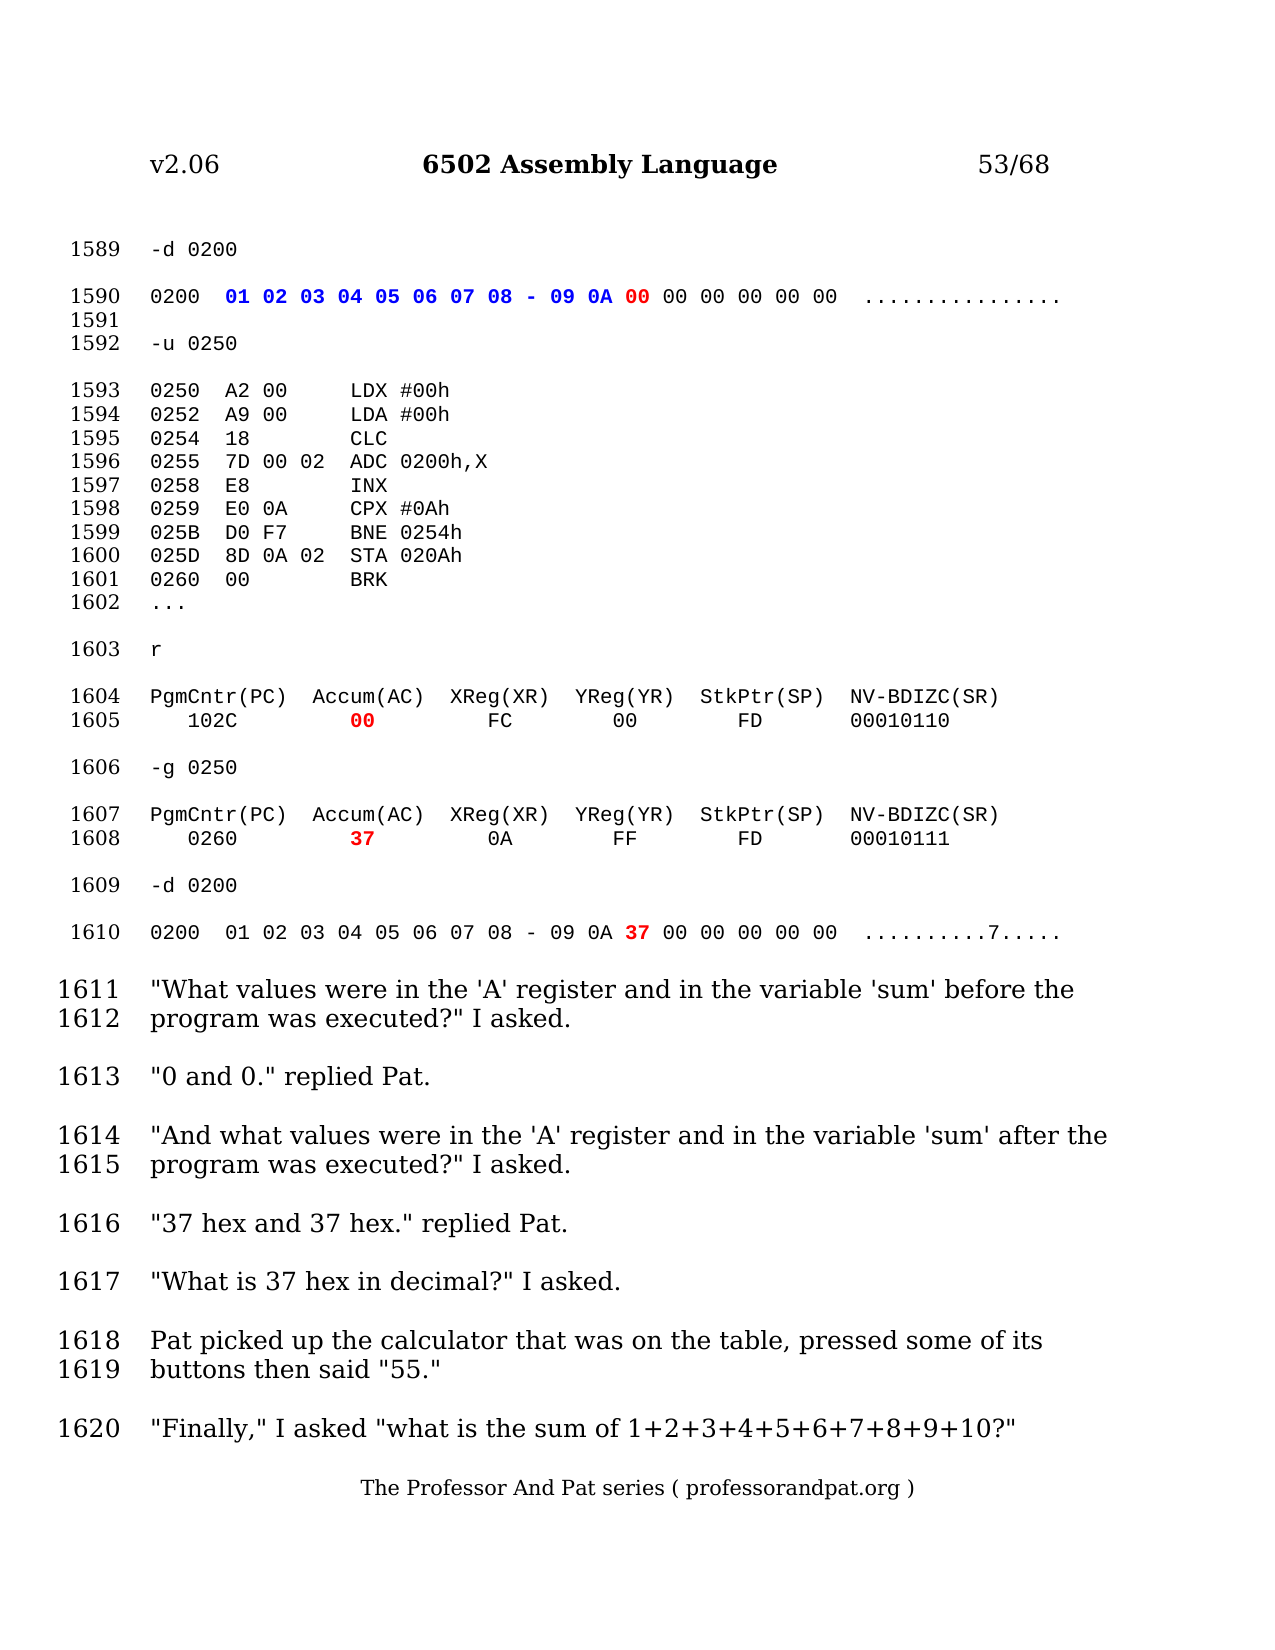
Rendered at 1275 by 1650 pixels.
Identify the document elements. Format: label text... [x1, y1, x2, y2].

text 0259 E0 0A CPX #0Ah [150, 498, 1125, 522]
text "And what values were in the 'A' register and in the variable 'sum' after the program was executed?" I asked. [150, 1121, 1125, 1180]
text Pat picked up the calculator that was on the table, pressed some of its buttons then said "55." [150, 1326, 1125, 1384]
text "Finally," I asked "what is the sum of 1+2+3+4+5+6+7+8+9+10?" [150, 1414, 1125, 1443]
text r [150, 639, 1125, 663]
text "0 and 0." replied Pat. [150, 1063, 1125, 1092]
text "37 hex and 37 hex." replied Pat. [150, 1209, 1125, 1238]
text -g 0250 [150, 757, 1125, 781]
text PgmCntr(PC) Accum(AC) XReg(XR) YReg(YR) StkPtr(SP) NV-BDIZC(SR) [150, 804, 1125, 828]
text 025B D0 F7 BNE 0254h [150, 522, 1125, 545]
text ... [150, 592, 1125, 616]
text 0254 18 CLC [150, 428, 1125, 451]
text 0260 37 0A FF FD 00010111 [150, 828, 1125, 851]
text 102C 00 FC 00 FD 00010110 [150, 710, 1125, 734]
text 0200 01 02 03 04 05 06 07 08 - 09 0A 37 00 00 00 00 00 ..........7..... [150, 922, 1125, 946]
text 0250 A2 00 LDX #00h [150, 381, 1125, 404]
text -d 0200 [150, 239, 1125, 263]
text "What is 37 hex in decimal?" I asked. [150, 1267, 1125, 1297]
text 0258 E8 INX [150, 475, 1125, 498]
text 0200 01 02 03 04 05 06 07 08 - 09 0A 00 00 00 00 00 00 ................ [150, 286, 1125, 310]
text -u 0250 [150, 333, 1125, 357]
text -d 0200 [150, 875, 1125, 898]
text "What values were in the 'A' register and in the variable 'sum' before the program was executed?" I asked. [150, 975, 1125, 1033]
text 0252 A9 00 LDA #00h [150, 404, 1125, 428]
text PgmCntr(PC) Accum(AC) XReg(XR) YReg(YR) StkPtr(SP) NV-BDIZC(SR) [150, 687, 1125, 710]
text 0255 7D 00 02 ADC 0200h,X [150, 451, 1125, 475]
text 025D 8D 0A 02 STA 020Ah [150, 545, 1125, 569]
text 0260 00 BRK [150, 569, 1125, 592]
